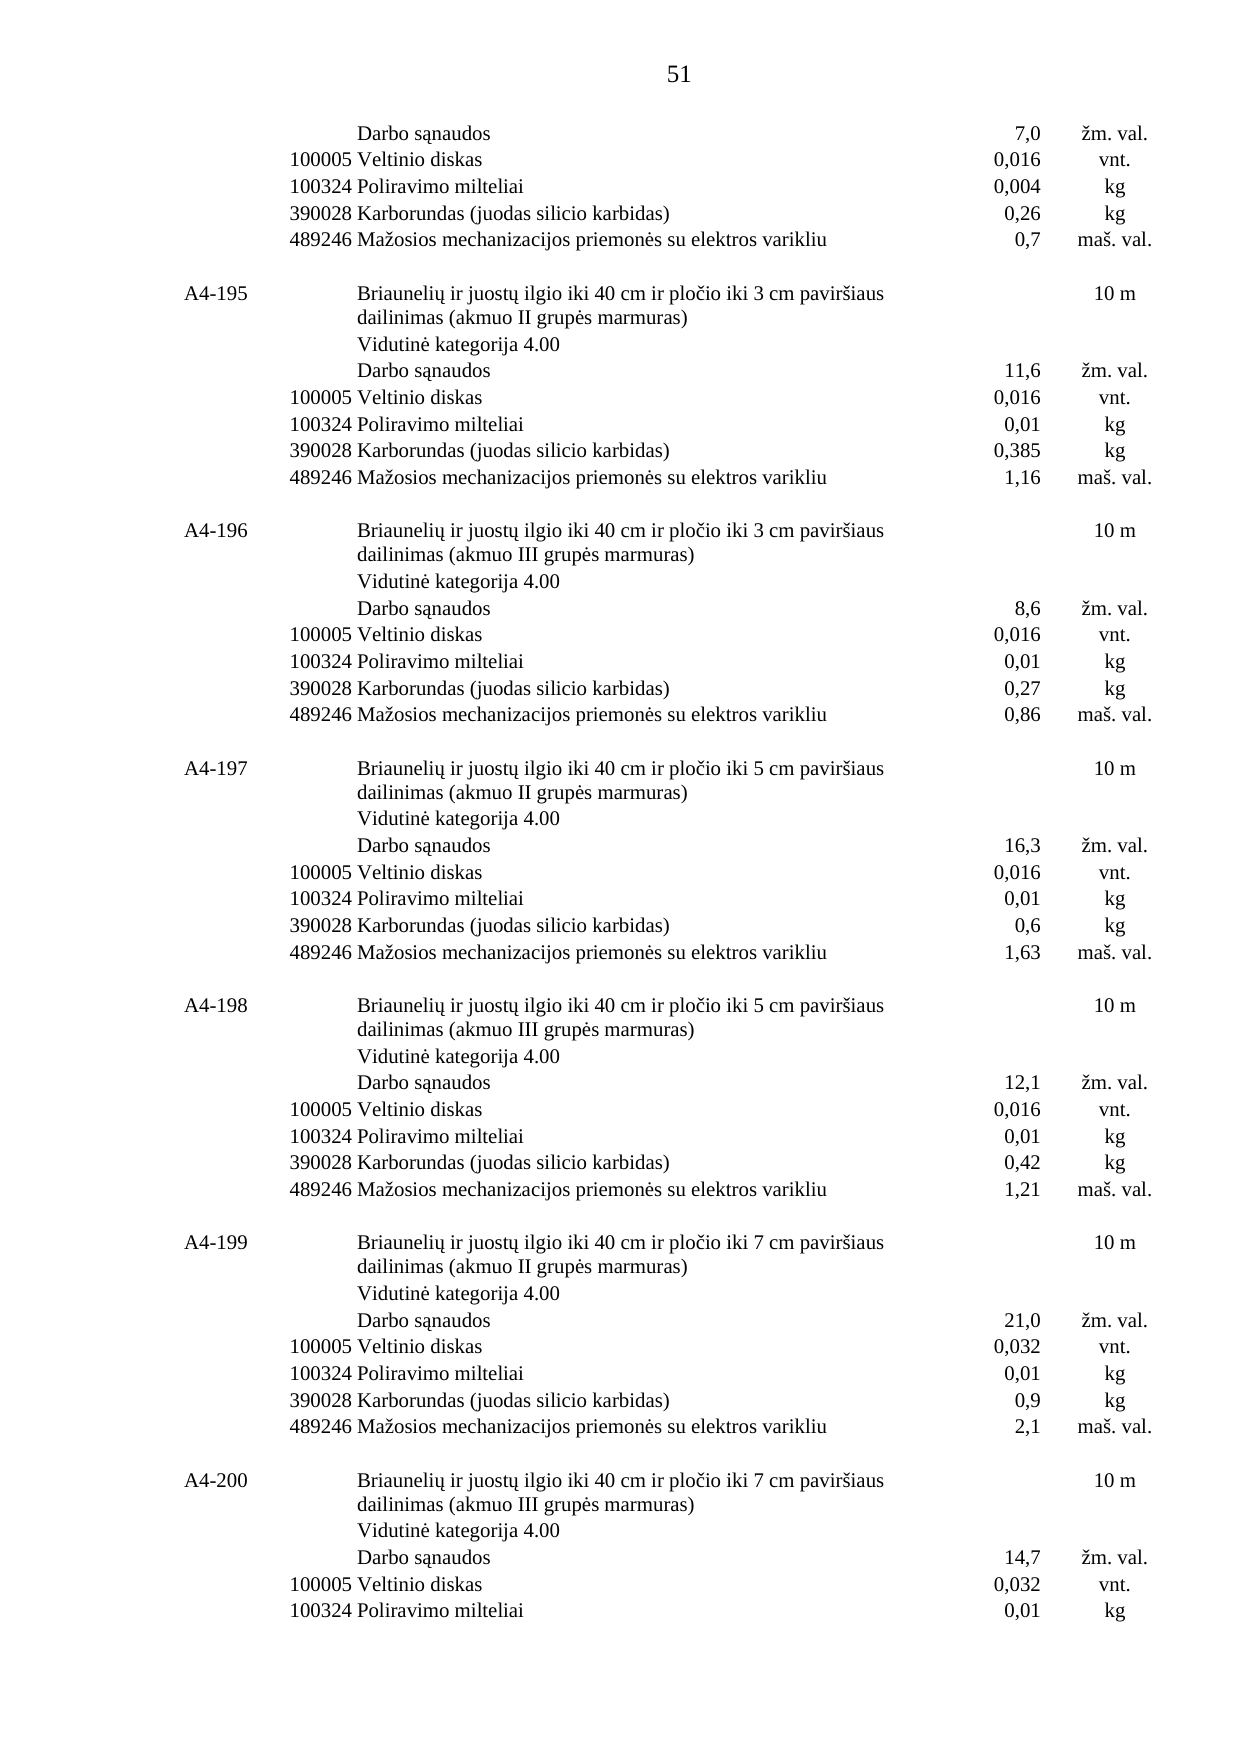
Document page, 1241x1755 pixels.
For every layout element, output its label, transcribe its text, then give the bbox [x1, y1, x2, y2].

table_cell [177, 566, 181, 593]
table_cell [181, 1041, 354, 1068]
table_cell 1,63 [917, 937, 1048, 964]
table_cell 7,0 [917, 118, 1048, 145]
table_cell [917, 278, 1048, 329]
table_cell maš. val. [1048, 1174, 1181, 1201]
table_cell [917, 726, 1048, 753]
table_cell [917, 1439, 1048, 1465]
table_cell kg [1048, 409, 1181, 436]
table_cell 100005 [181, 1332, 354, 1358]
table_cell 489246 [181, 700, 354, 726]
table_cell kg [1048, 1148, 1181, 1174]
table_cell Veltinio diskas [354, 1569, 917, 1596]
table_cell kg [1048, 1596, 1181, 1622]
table_cell [181, 804, 354, 830]
table_cell [917, 804, 1048, 830]
table_cell [1048, 1041, 1181, 1068]
table_cell Briaunelių ir juostų ilgio iki 40 cm ir pločio iki 5 cm paviršiaus dailinimas (akmuo III grupės marmuras) [354, 990, 917, 1041]
table_cell 100005 [181, 145, 354, 171]
table_cell [177, 910, 181, 937]
table_cell [177, 356, 181, 382]
table_cell Karborundas (juodas silicio karbidas) [354, 436, 917, 462]
table_cell Darbo sąnaudos [354, 356, 917, 382]
table_cell [177, 1543, 181, 1569]
table_cell Karborundas (juodas silicio karbidas) [354, 198, 917, 225]
table_cell [177, 251, 181, 278]
table_cell [354, 726, 917, 753]
table_cell vnt. [1048, 382, 1181, 409]
table_cell [177, 753, 181, 804]
table_cell [177, 700, 181, 726]
table_cell [917, 990, 1048, 1041]
table_cell Mažosios mechanizacijos priemonės su elektros varikliu [354, 1174, 917, 1201]
table_cell 0,004 [917, 171, 1048, 198]
table_cell 0,032 [917, 1569, 1048, 1596]
table_cell 10 m [1048, 1465, 1181, 1516]
table_cell [1048, 964, 1181, 990]
table_cell [917, 753, 1048, 804]
table_cell kg [1048, 910, 1181, 937]
table_cell [177, 1305, 181, 1332]
table_cell Briaunelių ir juostų ilgio iki 40 cm ir pločio iki 5 cm paviršiaus dailinimas (akmuo II grupės marmuras) [354, 753, 917, 804]
table_cell [1048, 489, 1181, 516]
table_cell [181, 1068, 354, 1094]
table_cell žm. val. [1048, 830, 1181, 857]
table_cell 100005 [181, 1569, 354, 1596]
table_cell 100324 [181, 1596, 354, 1622]
table_cell [917, 329, 1048, 356]
table_cell [177, 1121, 181, 1148]
table_cell Veltinio diskas [354, 382, 917, 409]
table_cell 100324 [181, 1359, 354, 1385]
table_cell [354, 489, 917, 516]
table_cell Veltinio diskas [354, 1332, 917, 1358]
table_cell [177, 171, 181, 198]
table_cell kg [1048, 1359, 1181, 1385]
table_cell [917, 516, 1048, 566]
table_cell 100005 [181, 1094, 354, 1121]
table_cell [177, 857, 181, 884]
table_cell Karborundas (juodas silicio karbidas) [354, 1148, 917, 1174]
table_cell Darbo sąnaudos [354, 1305, 917, 1332]
table_cell Vidutinė kategorija 4.00 [354, 566, 917, 593]
table_cell [177, 1439, 181, 1465]
table_cell 390028 [181, 198, 354, 225]
table_cell žm. val. [1048, 593, 1181, 619]
table_cell 100005 [181, 857, 354, 884]
table_cell [917, 1279, 1048, 1305]
table_cell [917, 1201, 1048, 1228]
table_cell [917, 251, 1048, 278]
table_cell [917, 566, 1048, 593]
table_cell [1048, 1439, 1181, 1465]
table_cell [181, 1305, 354, 1332]
table_cell 10 m [1048, 1228, 1181, 1278]
table_cell [177, 830, 181, 857]
table_cell [177, 329, 181, 356]
table_cell 489246 [181, 462, 354, 489]
table_cell [177, 673, 181, 699]
table_cell [177, 462, 181, 489]
table_cell [177, 516, 181, 566]
table_cell [177, 937, 181, 964]
table_cell kg [1048, 436, 1181, 462]
table_cell [177, 1332, 181, 1358]
table_cell [177, 990, 181, 1041]
table_cell 489246 [181, 1412, 354, 1438]
table_cell vnt. [1048, 857, 1181, 884]
table_cell A4-198 [181, 990, 354, 1041]
table_cell Mažosios mechanizacijos priemonės su elektros varikliu [354, 462, 917, 489]
table_cell [177, 198, 181, 225]
table_cell [177, 726, 181, 753]
table_cell Veltinio diskas [354, 1094, 917, 1121]
table_cell Veltinio diskas [354, 145, 917, 171]
table_cell 0,016 [917, 620, 1048, 646]
table_cell 100324 [181, 171, 354, 198]
table_cell A4-195 [181, 278, 354, 329]
table_cell 390028 [181, 436, 354, 462]
table_cell [181, 1543, 354, 1569]
table_cell [354, 251, 917, 278]
table_cell 0,7 [917, 225, 1048, 251]
table_cell Briaunelių ir juostų ilgio iki 40 cm ir pločio iki 7 cm paviršiaus dailinimas (akmuo III grupės marmuras) [354, 1465, 917, 1516]
table_cell 14,7 [917, 1543, 1048, 1569]
table_cell 100324 [181, 409, 354, 436]
table_cell [181, 118, 354, 145]
table_cell Darbo sąnaudos [354, 593, 917, 619]
table_cell Veltinio diskas [354, 620, 917, 646]
table_cell 10 m [1048, 278, 1181, 329]
table_cell [917, 1041, 1048, 1068]
table_cell [1048, 1516, 1181, 1542]
table_cell 390028 [181, 1385, 354, 1412]
table_cell 0,6 [917, 910, 1048, 937]
table_cell 21,0 [917, 1305, 1048, 1332]
table_cell [1048, 1279, 1181, 1305]
table_cell A4-200 [181, 1465, 354, 1516]
table_cell 2,1 [917, 1412, 1048, 1438]
table_cell maš. val. [1048, 462, 1181, 489]
table_cell A4-199 [181, 1228, 354, 1278]
table_cell [177, 1359, 181, 1385]
table_cell [177, 1279, 181, 1305]
table_cell Mažosios mechanizacijos priemonės su elektros varikliu [354, 937, 917, 964]
table_cell 8,6 [917, 593, 1048, 619]
table_cell [181, 1516, 354, 1542]
table_cell [177, 593, 181, 619]
table_cell [177, 646, 181, 673]
table_cell Poliravimo milteliai [354, 409, 917, 436]
table_cell Veltinio diskas [354, 857, 917, 884]
table_cell [354, 964, 917, 990]
table_cell [177, 1569, 181, 1596]
table_cell žm. val. [1048, 356, 1181, 382]
table_cell [181, 964, 354, 990]
table_cell Poliravimo milteliai [354, 1121, 917, 1148]
table_cell 0,032 [917, 1332, 1048, 1358]
table_cell Vidutinė kategorija 4.00 [354, 804, 917, 830]
table_cell [177, 620, 181, 646]
table_cell vnt. [1048, 1094, 1181, 1121]
table_cell 489246 [181, 1174, 354, 1201]
table_cell [354, 1201, 917, 1228]
table_cell Vidutinė kategorija 4.00 [354, 329, 917, 356]
table_cell maš. val. [1048, 225, 1181, 251]
table_cell [177, 489, 181, 516]
table_cell [177, 1068, 181, 1094]
table_cell [177, 1465, 181, 1516]
table_cell [177, 1228, 181, 1278]
table_cell 489246 [181, 225, 354, 251]
table_cell [181, 1279, 354, 1305]
table_cell vnt. [1048, 145, 1181, 171]
table_cell 100324 [181, 646, 354, 673]
table_cell vnt. [1048, 620, 1181, 646]
table_cell Karborundas (juodas silicio karbidas) [354, 910, 917, 937]
table_cell kg [1048, 646, 1181, 673]
table_cell 12,1 [917, 1068, 1048, 1094]
table_cell [177, 145, 181, 171]
table_cell [917, 1228, 1048, 1278]
table_cell 0,01 [917, 1359, 1048, 1385]
table_cell [1048, 726, 1181, 753]
table_cell [181, 489, 354, 516]
table_cell kg [1048, 884, 1181, 910]
table_cell žm. val. [1048, 1543, 1181, 1569]
table_cell maš. val. [1048, 700, 1181, 726]
table_cell [177, 1041, 181, 1068]
table_cell Poliravimo milteliai [354, 1359, 917, 1385]
table_cell [1048, 329, 1181, 356]
table_cell A4-197 [181, 753, 354, 804]
table_cell Darbo sąnaudos [354, 1068, 917, 1094]
table_cell 0,01 [917, 646, 1048, 673]
table_cell [181, 726, 354, 753]
table_cell Poliravimo milteliai [354, 171, 917, 198]
table_cell 0,26 [917, 198, 1048, 225]
table_cell 100005 [181, 382, 354, 409]
table_cell Vidutinė kategorija 4.00 [354, 1279, 917, 1305]
table_cell kg [1048, 1385, 1181, 1412]
table_cell [354, 1439, 917, 1465]
table_cell [181, 593, 354, 619]
table_cell 1,21 [917, 1174, 1048, 1201]
table_cell kg [1048, 673, 1181, 699]
table_cell Mažosios mechanizacijos priemonės su elektros varikliu [354, 1412, 917, 1438]
table_cell [181, 1439, 354, 1465]
table_cell kg [1048, 171, 1181, 198]
table_cell A4-196 [181, 516, 354, 566]
table_cell [177, 1148, 181, 1174]
table_cell Briaunelių ir juostų ilgio iki 40 cm ir pločio iki 3 cm paviršiaus dailinimas (akmuo III grupės marmuras) [354, 516, 917, 566]
table_cell Darbo sąnaudos [354, 830, 917, 857]
table_cell kg [1048, 198, 1181, 225]
table_cell vnt. [1048, 1569, 1181, 1596]
table_cell 390028 [181, 1148, 354, 1174]
table_cell Poliravimo milteliai [354, 1596, 917, 1622]
table_cell [1048, 804, 1181, 830]
table_cell [177, 1094, 181, 1121]
table_cell Mažosios mechanizacijos priemonės su elektros varikliu [354, 225, 917, 251]
table_cell 0,01 [917, 409, 1048, 436]
table_cell 10 m [1048, 990, 1181, 1041]
table_cell [181, 251, 354, 278]
table_cell Briaunelių ir juostų ilgio iki 40 cm ir pločio iki 3 cm paviršiaus dailinimas (akmuo II grupės marmuras) [354, 278, 917, 329]
table_cell [177, 1596, 181, 1622]
table_cell [181, 1201, 354, 1228]
table_cell Darbo sąnaudos [354, 1543, 917, 1569]
table_cell [177, 1412, 181, 1438]
table_cell 489246 [181, 937, 354, 964]
table_cell Karborundas (juodas silicio karbidas) [354, 1385, 917, 1412]
table_cell Mažosios mechanizacijos priemonės su elektros varikliu [354, 700, 917, 726]
table_cell 0,27 [917, 673, 1048, 699]
table_cell 0,016 [917, 857, 1048, 884]
table_cell 0,86 [917, 700, 1048, 726]
table_cell Karborundas (juodas silicio karbidas) [354, 673, 917, 699]
table_cell 390028 [181, 673, 354, 699]
table_cell [177, 1174, 181, 1201]
table_cell [177, 1201, 181, 1228]
table_cell 16,3 [917, 830, 1048, 857]
table_cell 10 m [1048, 516, 1181, 566]
table_cell [181, 356, 354, 382]
table_cell [1048, 1201, 1181, 1228]
table_cell Vidutinė kategorija 4.00 [354, 1516, 917, 1542]
table_cell [177, 436, 181, 462]
table_cell 100005 [181, 620, 354, 646]
table_cell vnt. [1048, 1332, 1181, 1358]
table_cell [177, 225, 181, 251]
table_cell 0,9 [917, 1385, 1048, 1412]
table_cell 0,01 [917, 1596, 1048, 1622]
table_cell 0,016 [917, 1094, 1048, 1121]
table_cell Poliravimo milteliai [354, 884, 917, 910]
table_cell 0,016 [917, 382, 1048, 409]
table_cell [1048, 566, 1181, 593]
table_cell Darbo sąnaudos [354, 118, 917, 145]
table_cell 390028 [181, 910, 354, 937]
table_cell [181, 329, 354, 356]
table_cell [177, 804, 181, 830]
table_cell [177, 278, 181, 329]
table_cell 0,016 [917, 145, 1048, 171]
table_cell [177, 884, 181, 910]
table_cell 0,385 [917, 436, 1048, 462]
table_cell kg [1048, 1121, 1181, 1148]
table_cell [181, 830, 354, 857]
table_cell žm. val. [1048, 1305, 1181, 1332]
table_cell 100324 [181, 884, 354, 910]
table_cell žm. val. [1048, 1068, 1181, 1094]
table_cell [177, 1385, 181, 1412]
table_cell Poliravimo milteliai [354, 646, 917, 673]
table_cell [177, 409, 181, 436]
table_cell [181, 566, 354, 593]
table_cell 10 m [1048, 753, 1181, 804]
table_cell [917, 1465, 1048, 1516]
table_cell 1,16 [917, 462, 1048, 489]
table_cell [917, 964, 1048, 990]
table_cell maš. val. [1048, 1412, 1181, 1438]
table_cell žm. val. [1048, 118, 1181, 145]
table_cell [177, 382, 181, 409]
table_cell [917, 489, 1048, 516]
table_cell [177, 1516, 181, 1542]
table_cell 0,01 [917, 1121, 1048, 1148]
table_cell [177, 118, 181, 145]
table_cell 0,42 [917, 1148, 1048, 1174]
table_cell 0,01 [917, 884, 1048, 910]
table_cell 100324 [181, 1121, 354, 1148]
table_cell Vidutinė kategorija 4.00 [354, 1041, 917, 1068]
table_cell [1048, 251, 1181, 278]
table_cell [177, 964, 181, 990]
table_cell 11,6 [917, 356, 1048, 382]
table_cell maš. val. [1048, 937, 1181, 964]
table_cell Briaunelių ir juostų ilgio iki 40 cm ir pločio iki 7 cm paviršiaus dailinimas (akmuo II grupės marmuras) [354, 1228, 917, 1278]
table_cell [917, 1516, 1048, 1542]
